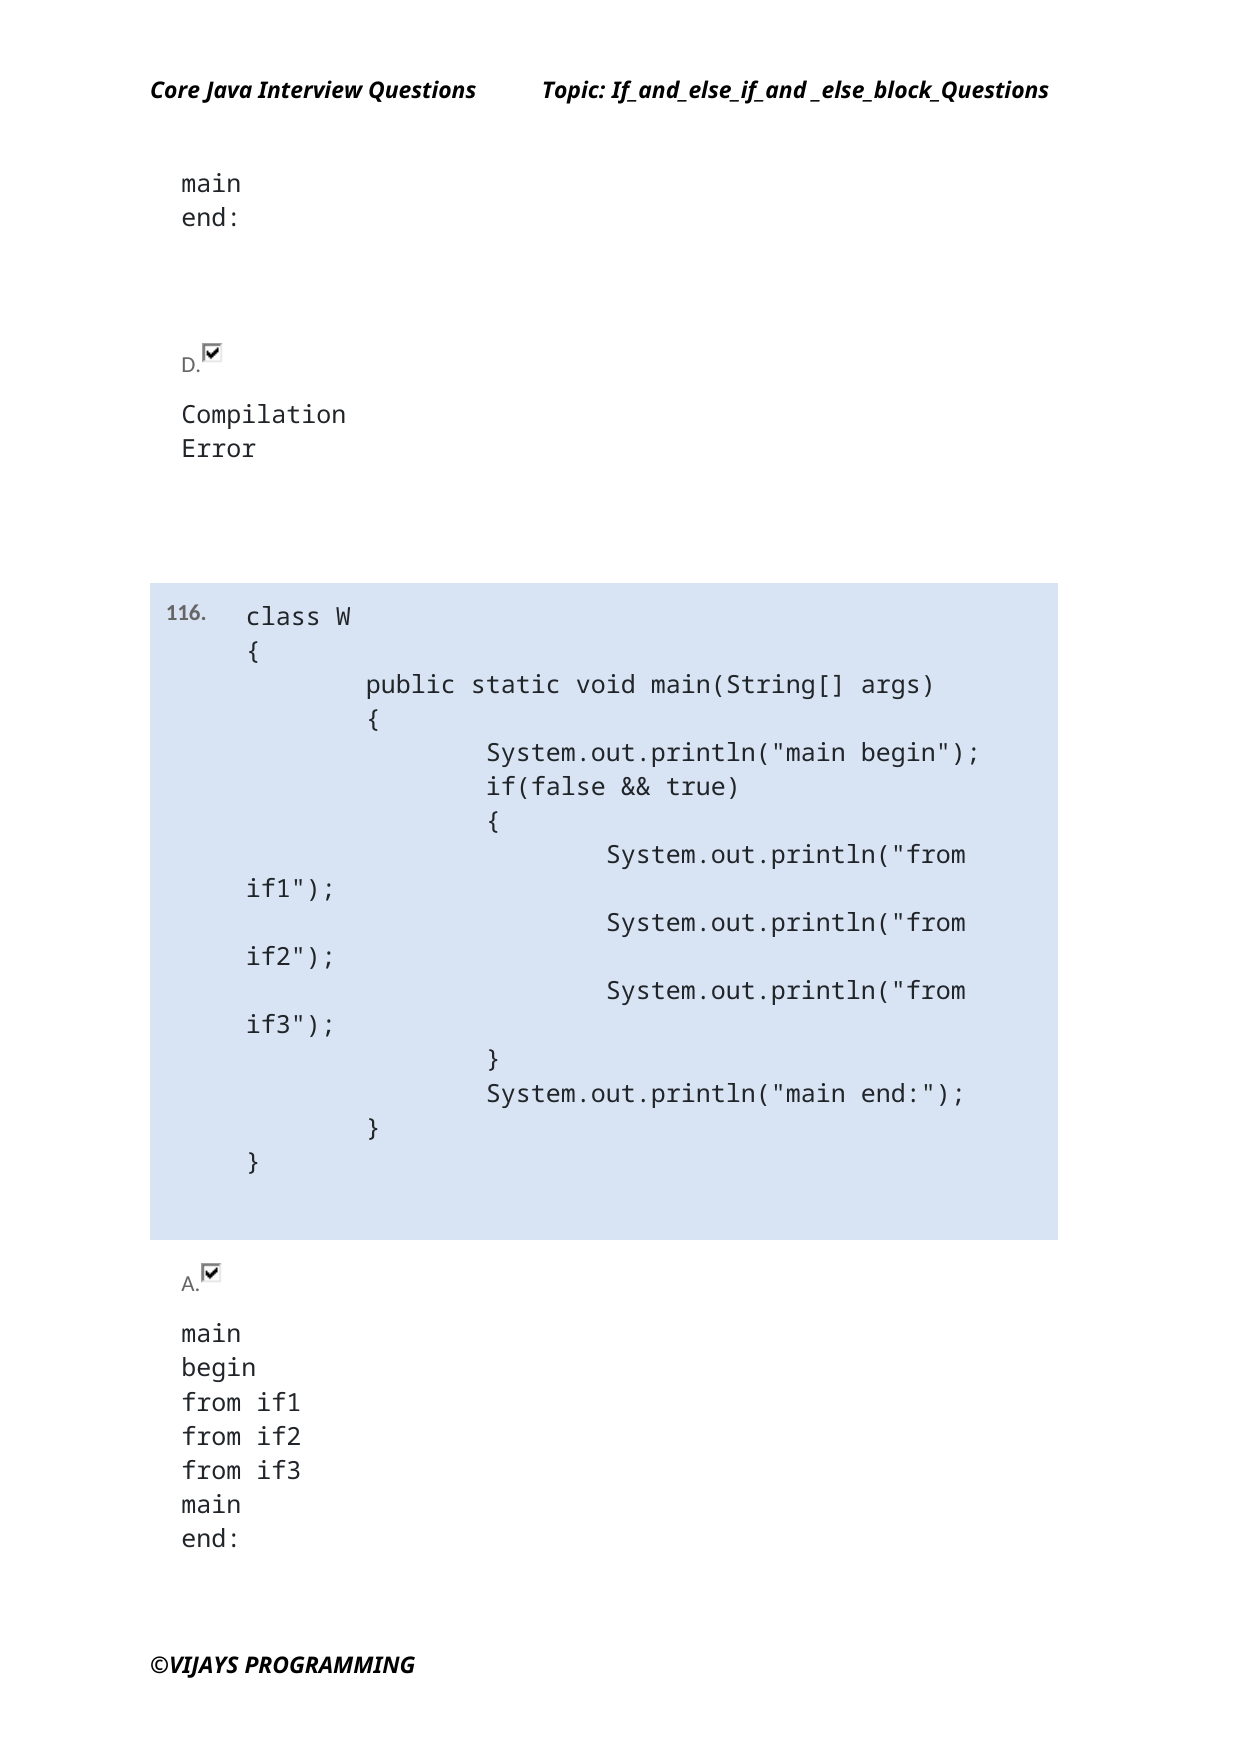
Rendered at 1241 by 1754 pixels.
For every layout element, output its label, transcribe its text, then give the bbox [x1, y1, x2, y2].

table_header main end: [181, 166, 319, 336]
table_cell [150, 150, 1090, 583]
table_cell class W { public static void main(String[] args) { System.out.println("main begin"); if(false && true) { System.out.println("from if1"); System.out.println("from if2"); System.out.println("from if3"); } System.out.println("main end:"); } } [230, 583, 1058, 1240]
table_header A. main begin from if1 from if2 from if3 main end: [181, 1255, 319, 1554]
table_cell [150, 1240, 1090, 1570]
table_header D. Compilation Error [181, 336, 429, 567]
table_cell 116. [150, 583, 230, 1240]
table_cell [1058, 583, 1090, 1240]
